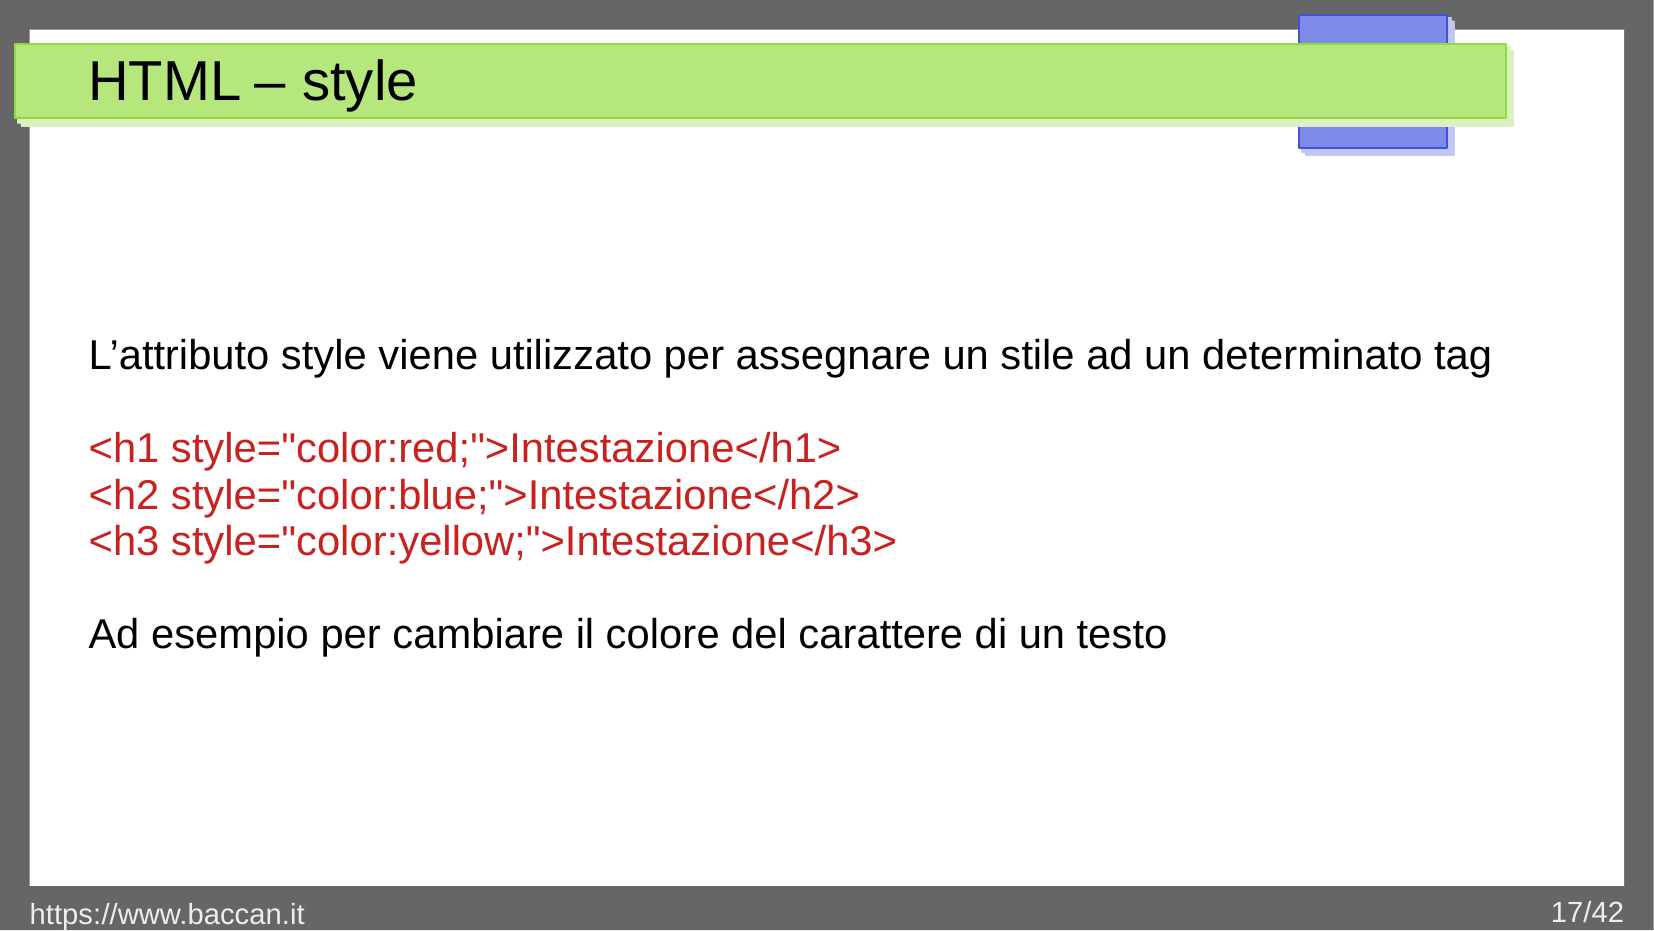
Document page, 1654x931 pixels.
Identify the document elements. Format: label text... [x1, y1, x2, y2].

title HTML – style [88, 44, 1506, 119]
text_box L’attributo style viene utilizzato per assegnare un stile ad un determinato tag <h1 style="color:red;">Intestazione</h1> <h2 style="color:blue;">Intestazione</h2> <h3 style="color:yellow;">Intestazione</h3> Ad esempio per cambiare il colore del carattere di un testo [88, 169, 1565, 821]
